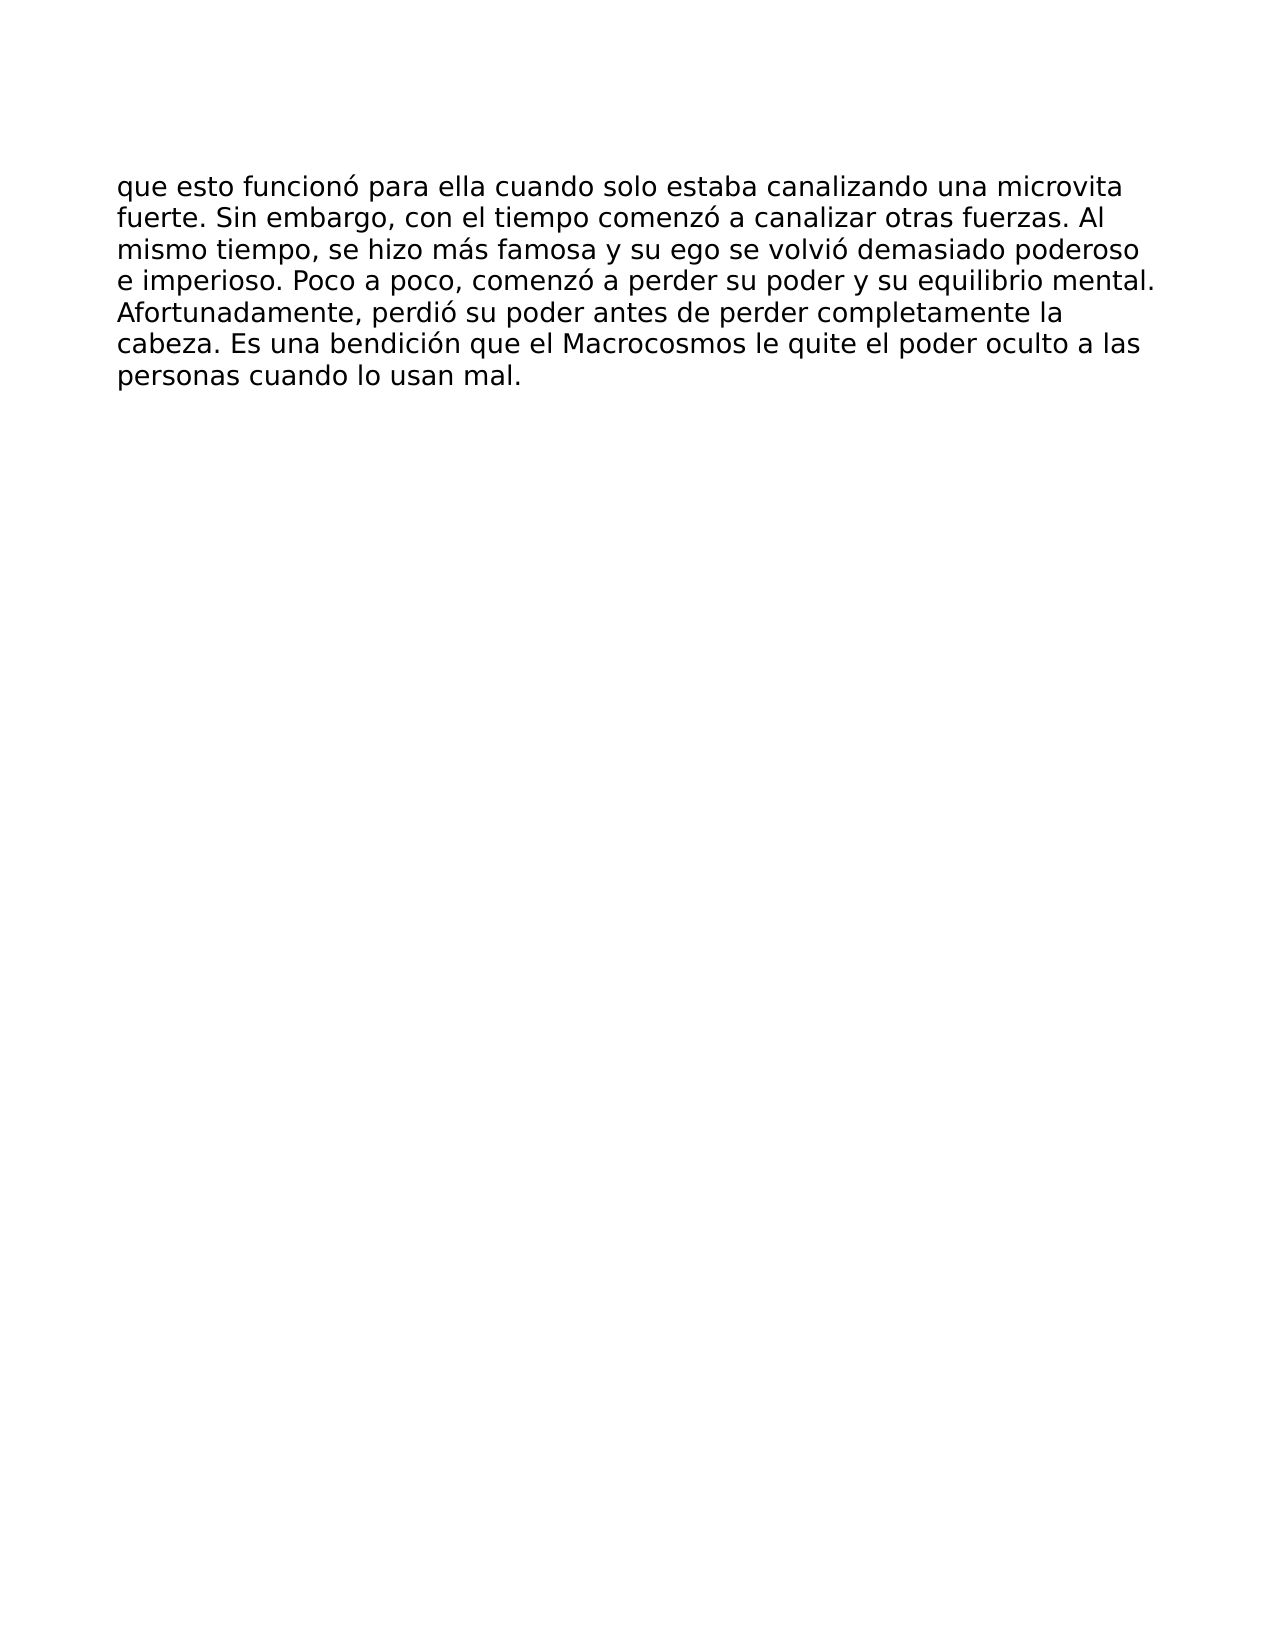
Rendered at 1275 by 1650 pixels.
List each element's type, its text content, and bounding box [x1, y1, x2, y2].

text que esto funcionó para ella cuando solo estaba canalizando una microvita fuerte. Sin embargo, con el tiempo comenzó a canalizar otras fuerzas. Al mismo tiempo, se hizo más famosa y su ego se volvió demasiado poderoso e imperioso. Poco a poco, comenzó a perder su poder y su equilibrio mental. Afortunadamente, perdió su poder antes de perder completamente la cabeza. Es una bendición que el Macrocosmos le quite el poder oculto a las personas cuando lo usan mal. [117, 171, 1158, 392]
